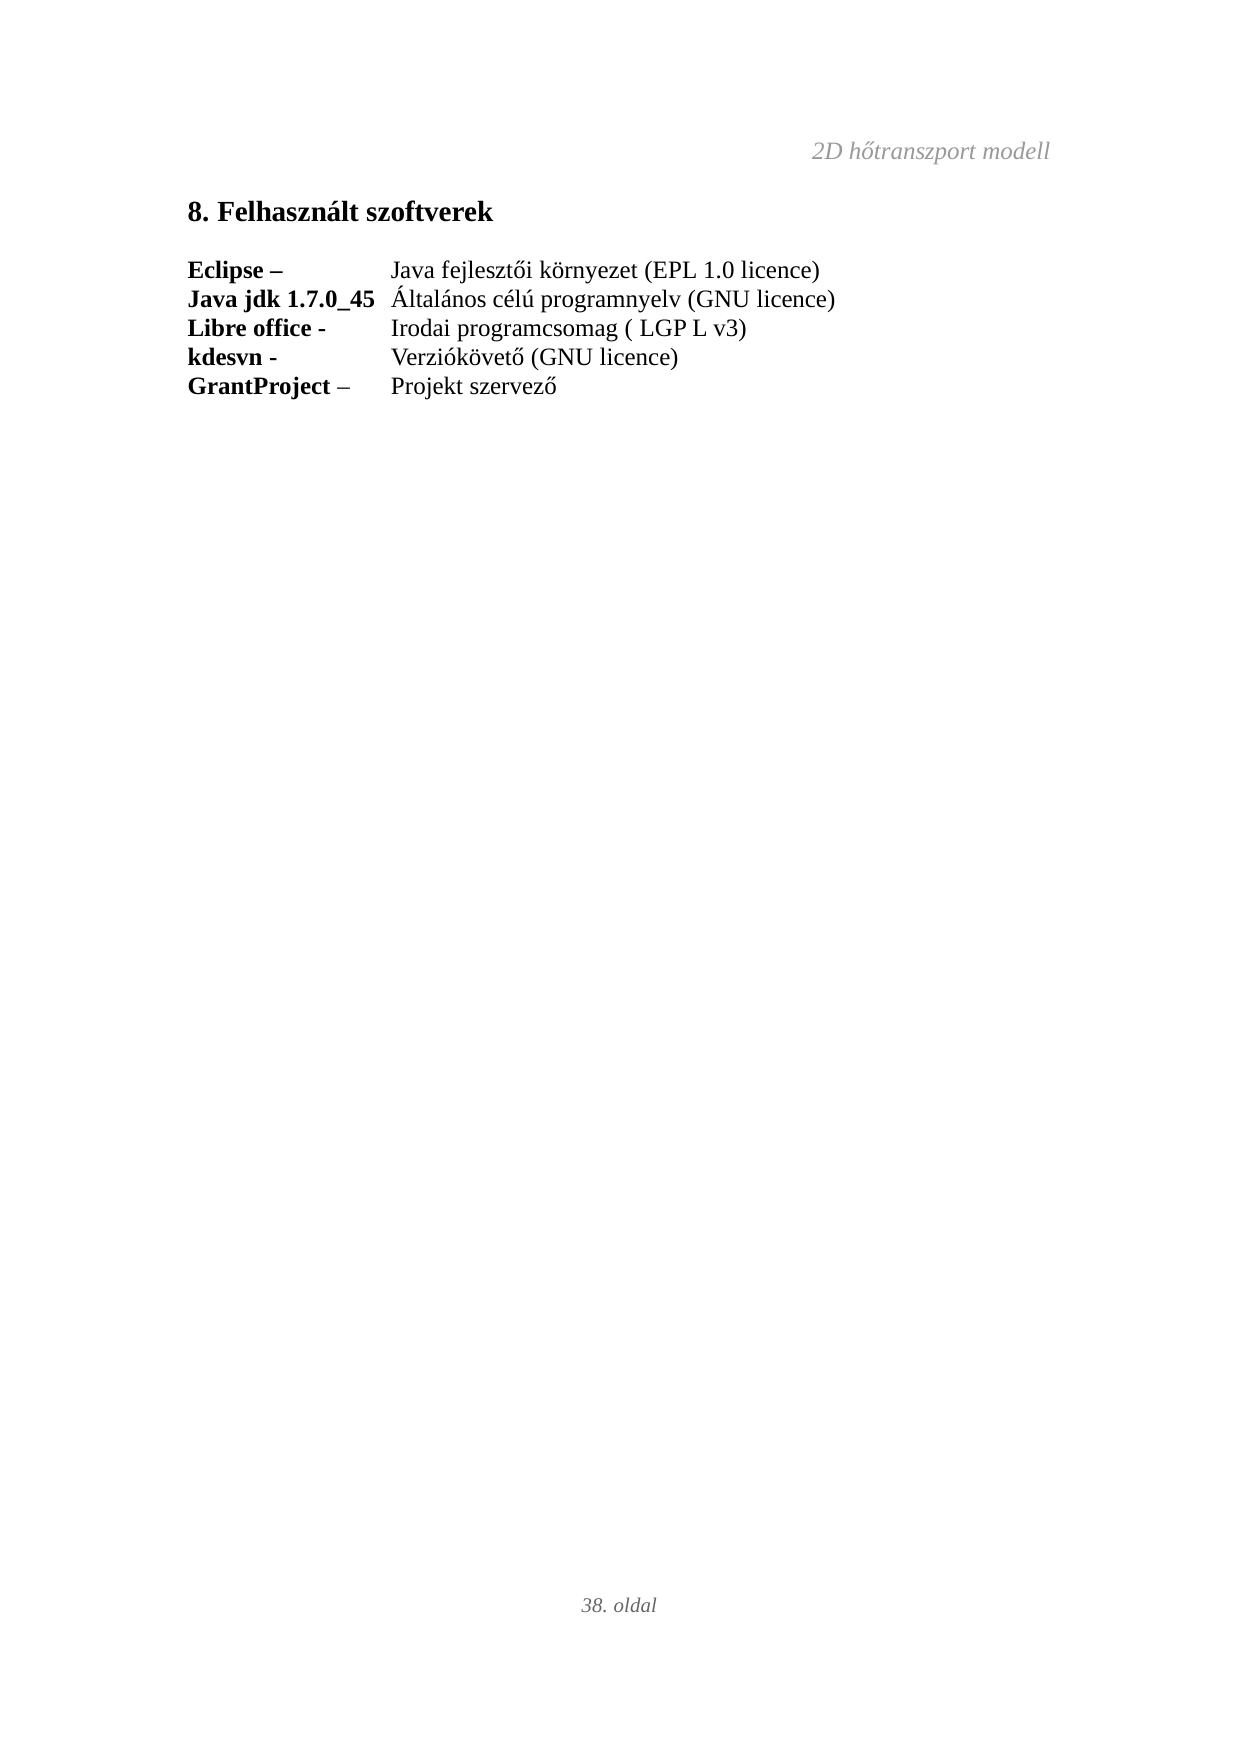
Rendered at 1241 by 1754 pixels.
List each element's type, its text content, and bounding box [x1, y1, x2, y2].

text Eclipse – Java fejlesztői környezet (EPL 1.0 licence) [187, 255, 1053, 284]
subtitle Felhasznált szoftverek [187, 194, 1053, 228]
text Libre office - Irodai programcsomag ( LGP L v3) [187, 313, 1053, 342]
text GrantProject – Projekt szervező [187, 371, 1053, 400]
text kdesvn - Verziókövető (GNU licence) [187, 342, 1053, 371]
text Java jdk 1.7.0_45 Általános célú programnyelv (GNU licence) [187, 284, 1053, 313]
